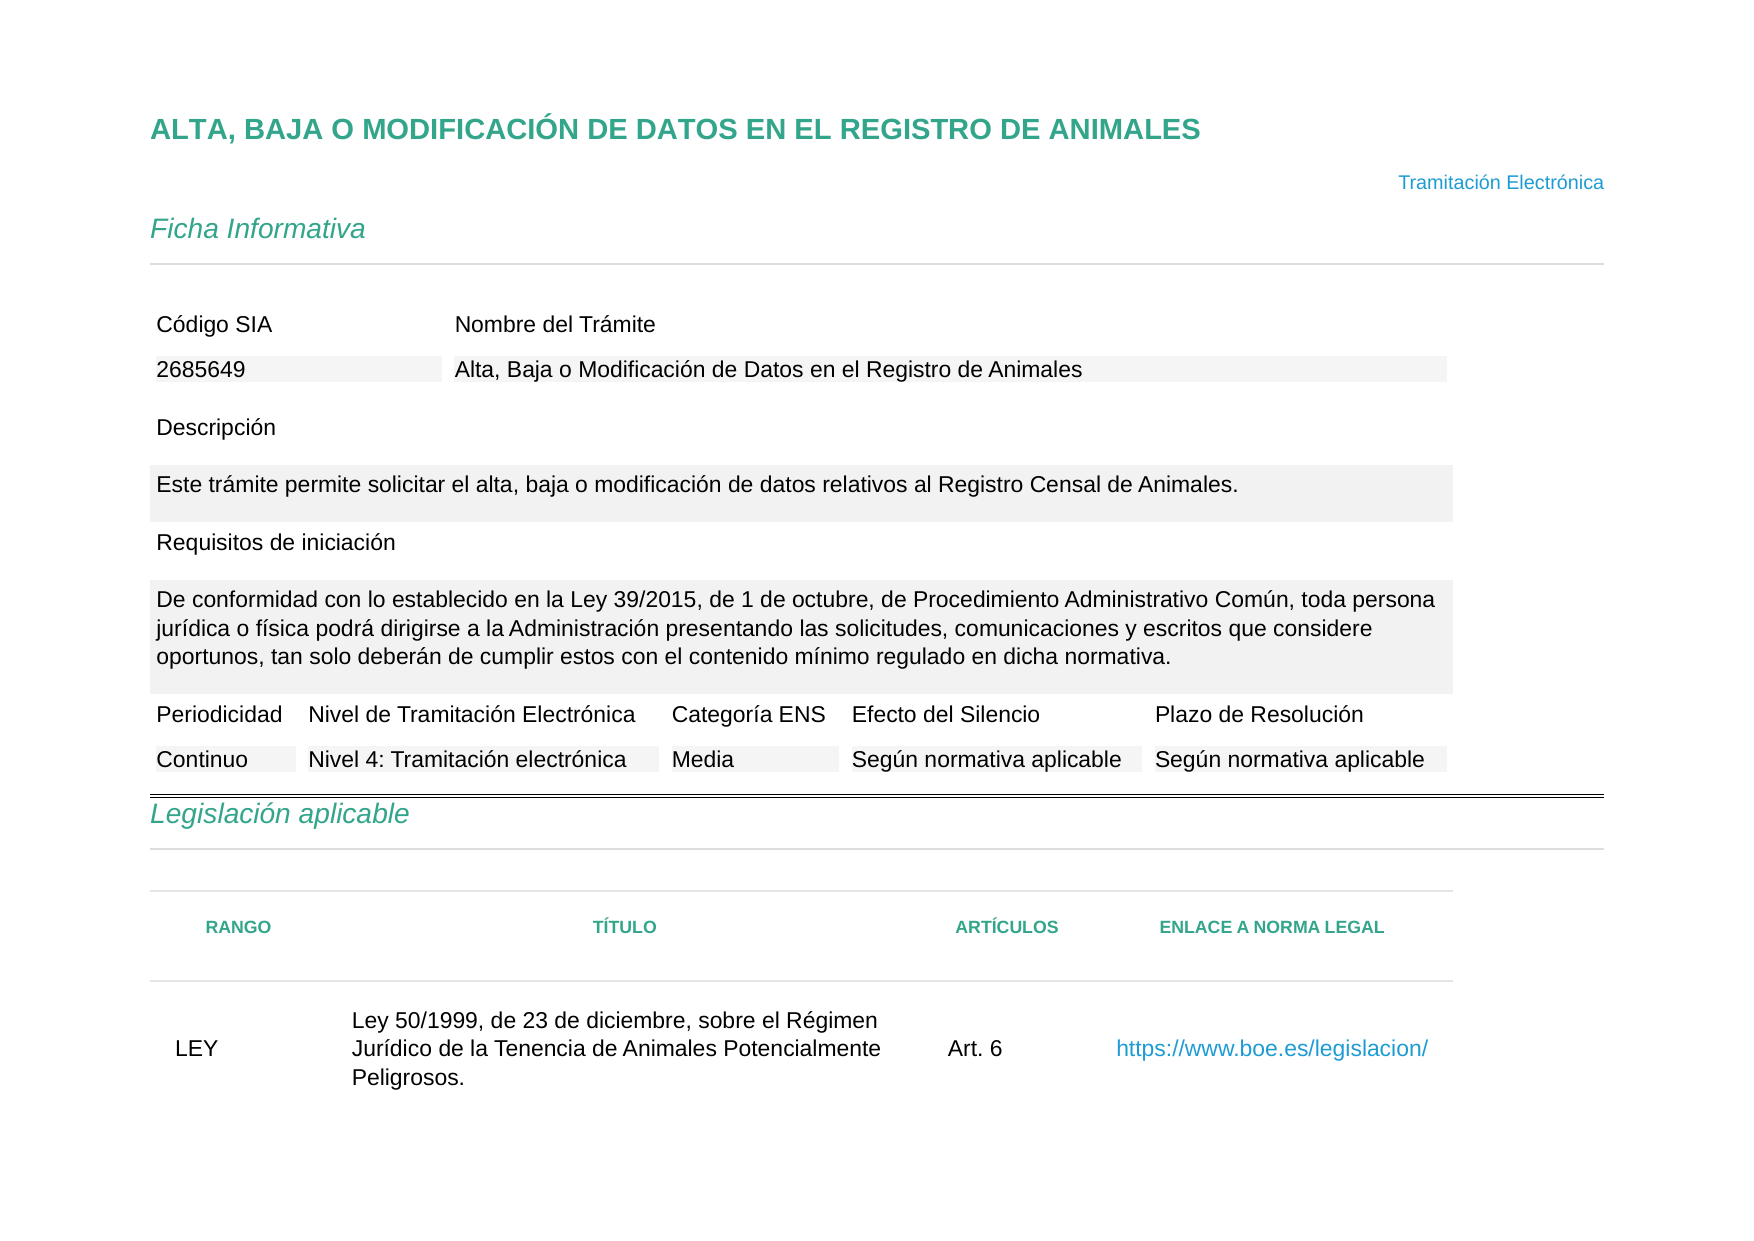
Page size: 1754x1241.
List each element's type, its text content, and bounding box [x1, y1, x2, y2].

table_header Efecto del Silencio Según normativa aplicable [845, 695, 1148, 794]
table_header Código SIA 2685649 [150, 305, 448, 407]
table_cell De conformidad con lo establecido en la Ley 39/2015, de 1 de octubre, de Procedimiento Administrativo Común, toda persona jurídica o física podrá dirigirse a la Administración presentando las solicitudes, comunicaciones y escritos que considere oportunos, tan solo deberán de cumplir estos con el contenido mínimo regulado en dicha normativa. [150, 580, 1453, 694]
table_cell Descripción [150, 407, 1453, 465]
subtitle ALTA, BAJA O MODIFICACIÓN DE DATOS EN EL REGISTRO DE ANIMALES [150, 112, 1604, 146]
table_header Categoría ENS Media [665, 695, 845, 794]
table_header TÍTULO [327, 892, 923, 980]
table_cell Requisitos de iniciación [150, 523, 1453, 580]
table_header RANGO [150, 892, 327, 980]
table_cell Este trámite permite solicitar el alta, baja o modificación de datos relativos al Registro Censal de Animales. [150, 465, 1453, 522]
table_header Plazo de Resolución Según normativa aplicable [1149, 695, 1453, 794]
table_header ENLACE A NORMA LEGAL [1091, 892, 1453, 980]
subtitle Ficha Informativa [150, 212, 1604, 263]
table_header Nombre del Trámite Alta, Baja o Modificación de Datos en el Registro de Animales [448, 305, 1453, 407]
table_header Nivel de Tramitación Electrónica Nivel 4: Tramitación electrónica [302, 695, 665, 794]
table_header Periodicidad Continuo [150, 695, 302, 794]
table_cell Art. 6 [923, 982, 1091, 1134]
subtitle Legislación aplicable [150, 798, 1604, 848]
table_cell Ley 50/1999, de 23 de diciembre, sobre el Régimen Jurídico de la Tenencia de Animales Potencialmente Peligrosos. [327, 982, 923, 1134]
table_cell LEY [150, 982, 327, 1134]
table_cell https://www.boe.es/legislacion/ [1091, 982, 1453, 1134]
table_header ARTÍCULOS [923, 892, 1091, 980]
text Tramitación Electrónica [150, 171, 1604, 193]
